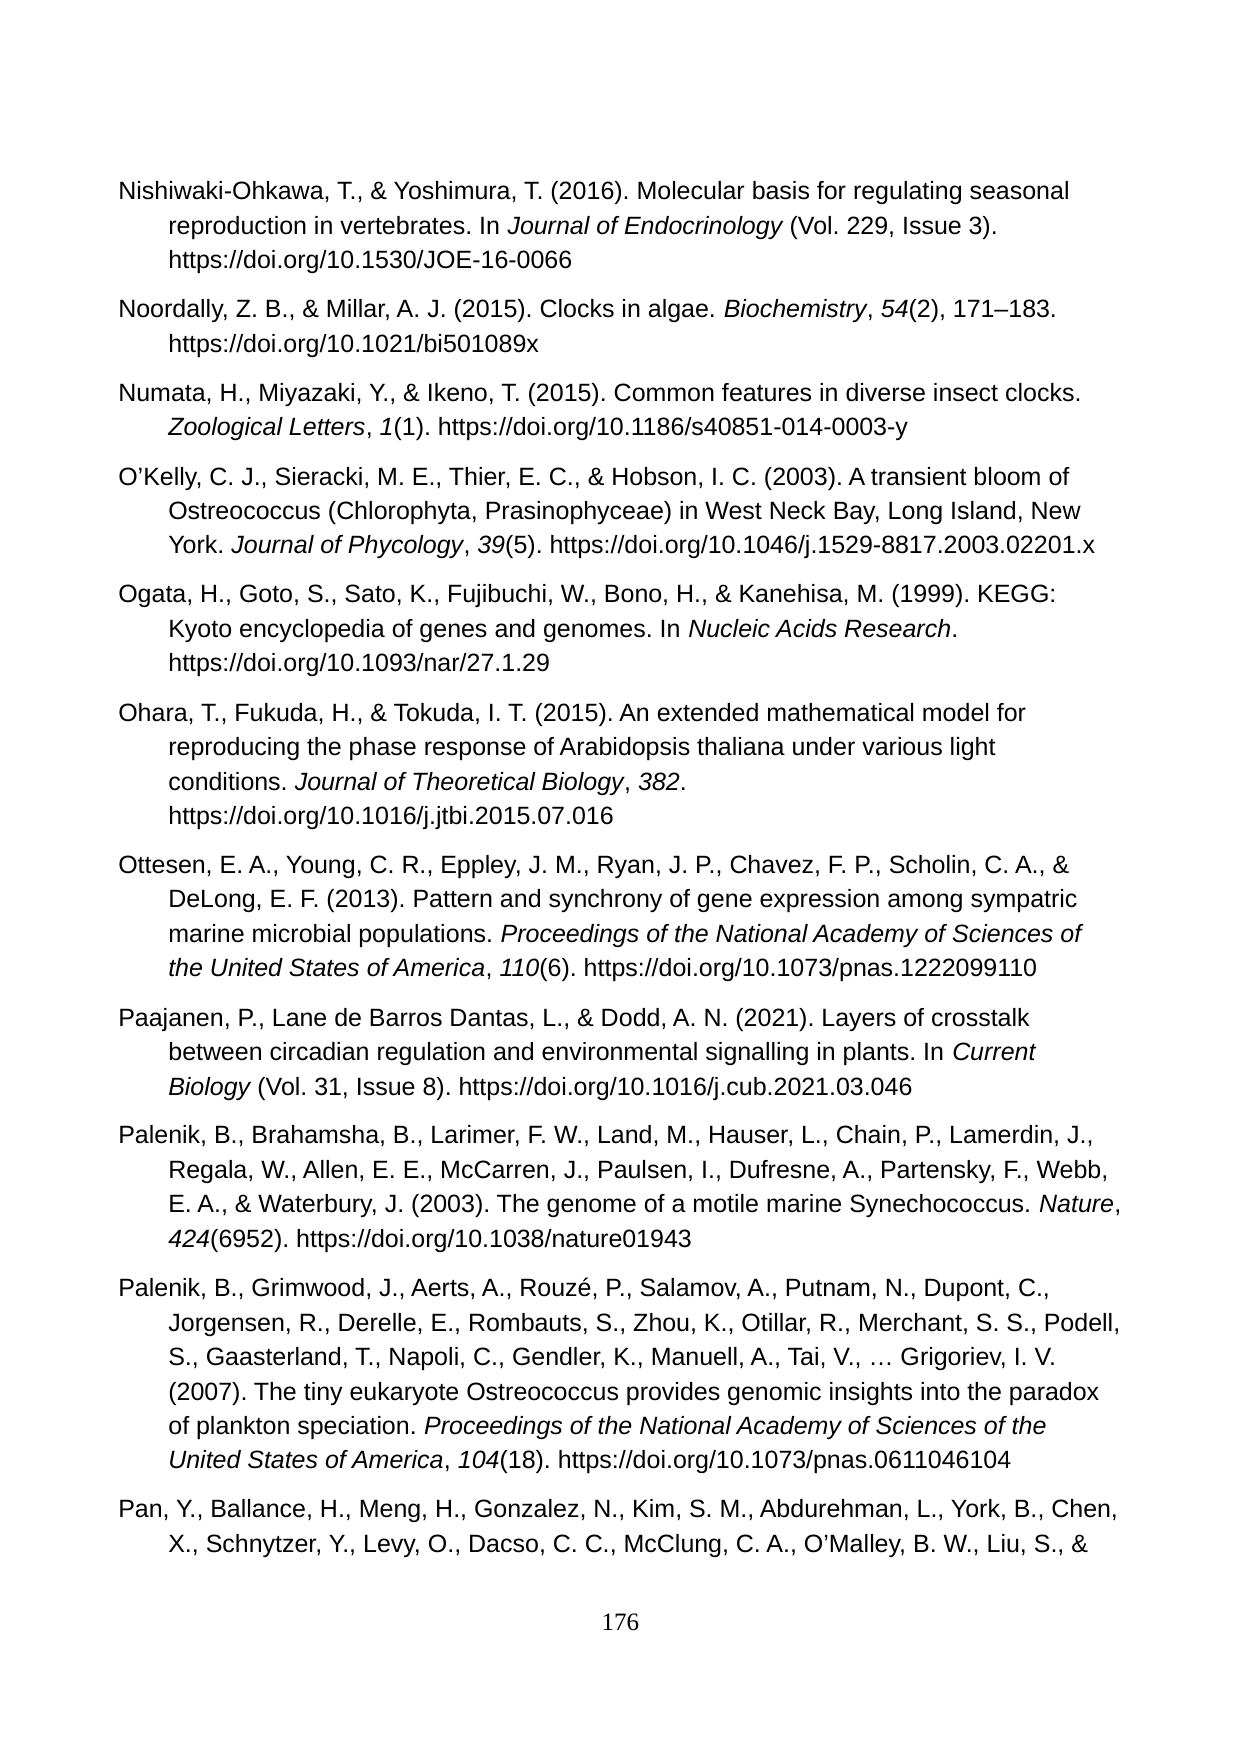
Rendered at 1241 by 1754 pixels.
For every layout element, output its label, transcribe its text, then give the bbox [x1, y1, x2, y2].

text Ottesen, E. A., Young, C. R., Eppley, J. M., Ryan, J. P., Chavez, F. P., Scholin, C. A., & DeLong, E. F. (2013). Pattern and synchrony of gene expression among sympatric marine microbial populations. Proceedings of the National Academy of Sciences of the United States of America, 110(6). https://doi.org/10.1073/pnas.1222099110 [118, 850, 1122, 982]
text Pan, Y., Ballance, H., Meng, H., Gonzalez, N., Kim, S. M., Abdurehman, L., York, B., Chen, X., Schnytzer, Y., Levy, O., Dacso, C. C., McClung, C. A., O’Malley, B. W., Liu, S., & [118, 1494, 1122, 1558]
text Nishiwaki-Ohkawa, T., & Yoshimura, T. (2016). Molecular basis for regulating seasonal reproduction in vertebrates. In Journal of Endocrinology (Vol. 229, Issue 3). https://doi.org/10.1530/JOE-16-0066 [118, 176, 1122, 274]
text O’Kelly, C. J., Sieracki, M. E., Thier, E. C., & Hobson, I. C. (2003). A transient bloom of Ostreococcus (Chlorophyta, Prasinophyceae) in West Neck Bay, Long Island, New York. Journal of Phycology, 39(5). https://doi.org/10.1046/j.1529-8817.2003.02201.x [118, 461, 1122, 559]
text Noordally, Z. B., & Millar, A. J. (2015). Clocks in algae. Biochemistry, 54(2), 171–183. https://doi.org/10.1021/bi501089x [118, 294, 1122, 358]
text Palenik, B., Grimwood, J., Aerts, A., Rouzé, P., Salamov, A., Putnam, N., Dupont, C., Jorgensen, R., Derelle, E., Rombauts, S., Zhou, K., Otillar, R., Merchant, S. S., Podell, S., Gaasterland, T., Napoli, C., Gendler, K., Manuell, A., Tai, V., … Grigoriev, I. V. (2007). The tiny eukaryote Ostreococcus provides genomic insights into the paradox of plankton speciation. Proceedings of the National Academy of Sciences of the United States of America, 104(18). https://doi.org/10.1073/pnas.0611046104 [118, 1273, 1122, 1474]
text Palenik, B., Brahamsha, B., Larimer, F. W., Land, M., Hauser, L., Chain, P., Lamerdin, J., Regala, W., Allen, E. E., McCarren, J., Paulsen, I., Dufresne, A., Partensky, F., Webb, E. A., & Waterbury, J. (2003). The genome of a motile marine Synechococcus. Nature, 424(6952). https://doi.org/10.1038/nature01943 [118, 1121, 1122, 1253]
text Ogata, H., Goto, S., Sato, K., Fujibuchi, W., Bono, H., & Kanehisa, M. (1999). KEGG: Kyoto encyclopedia of genes and genomes. In Nucleic Acids Research. https://doi.org/10.1093/nar/27.1.29 [118, 579, 1122, 677]
text Paajanen, P., Lane de Barros Dantas, L., & Dodd, A. N. (2021). Layers of crosstalk between circadian regulation and environmental signalling in plants. In Current Biology (Vol. 31, Issue 8). https://doi.org/10.1016/j.cub.2021.03.046 [118, 1002, 1122, 1100]
text Numata, H., Miyazaki, Y., & Ikeno, T. (2015). Common features in diverse insect clocks. Zoological Letters, 1(1). https://doi.org/10.1186/s40851-014-0003-y [118, 378, 1122, 441]
text Ohara, T., Fukuda, H., & Tokuda, I. T. (2015). An extended mathematical model for reproducing the phase response of Arabidopsis thaliana under various light conditions. Journal of Theoretical Biology, 382. https://doi.org/10.1016/j.jtbi.2015.07.016 [118, 697, 1122, 830]
